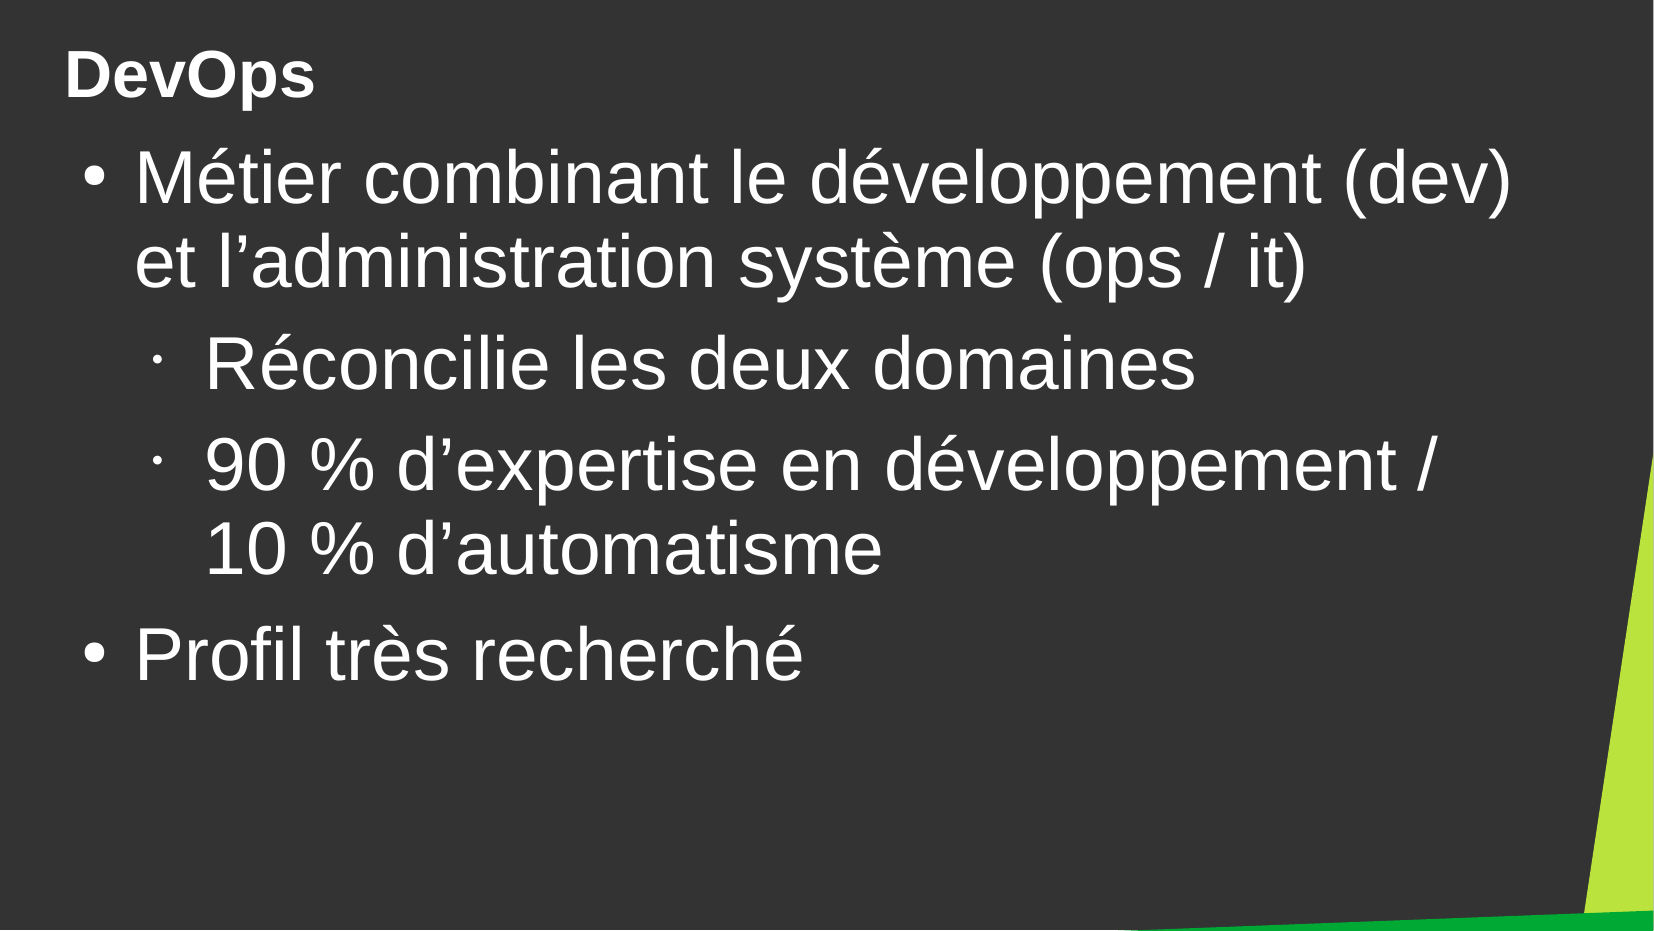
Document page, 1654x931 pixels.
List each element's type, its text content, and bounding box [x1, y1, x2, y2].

text_box [1118, 448, 1654, 931]
title DevOps [64, 37, 1388, 115]
list Métier combinant le développement (dev) et l’administration système (ops / it) Réconcilie les deux domaines 90 % d’expertise en développement / 10 % d’automatisme Profil très recherché [63, 135, 1583, 839]
